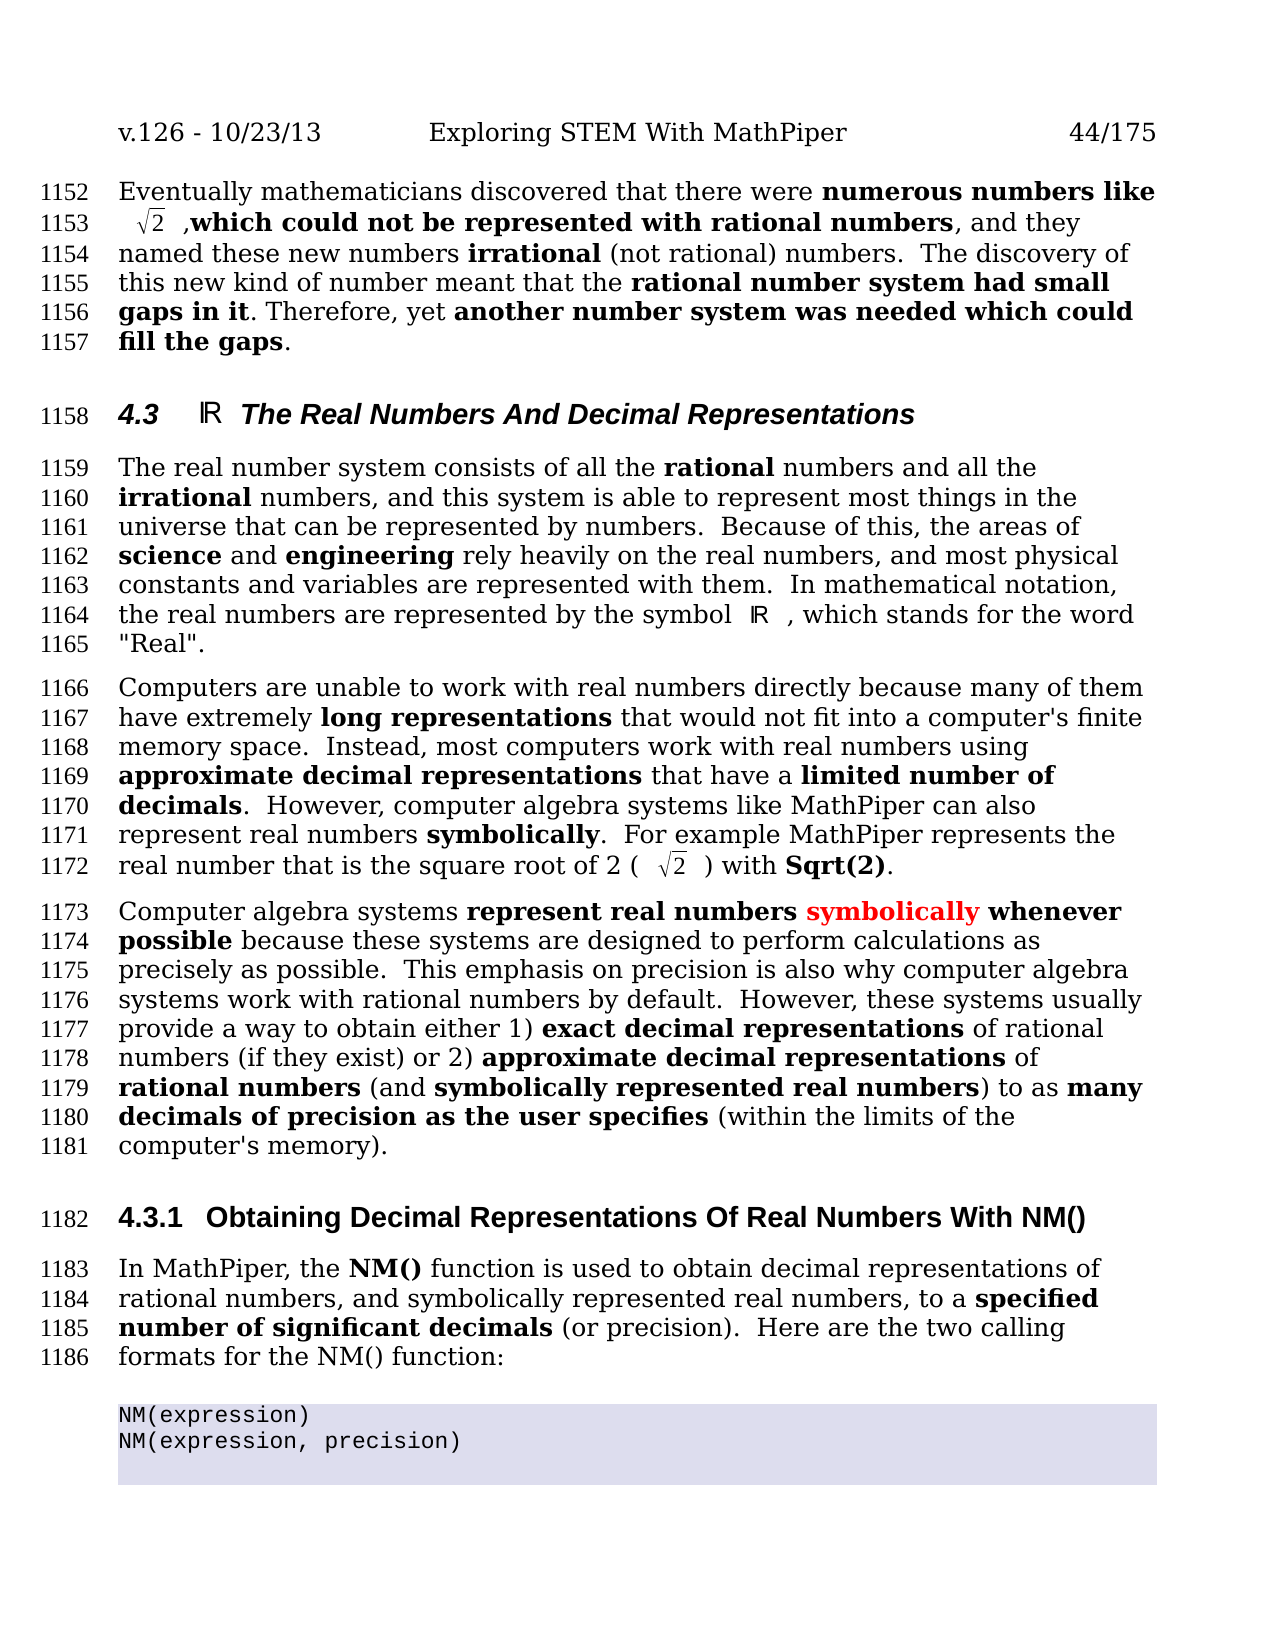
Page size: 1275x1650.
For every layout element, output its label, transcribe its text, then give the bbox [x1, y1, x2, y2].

subtitle The Real Numbers And Decimal Representations [118, 395, 1157, 432]
text Eventually mathematicians discovered that there were numerous numbers like,which could not be represented with rational numbers, and they named these new numbers irrational (not rational) numbers. The discovery of this new kind of number meant that the rational number system had small gaps in it. Therefore, yet another number system was needed which could fill the gaps. [118, 177, 1157, 356]
text The real number system consists of all the rational numbers and all the irrational numbers, and this system is able to represent most things in the universe that can be represented by numbers. Because of this, the areas of science and engineering rely heavily on the real numbers, and most physical constants and variables are represented with them. In mathematical notation, the real numbers are represented by the symbol, which stands for the word "Real". [118, 453, 1157, 659]
table_header NM(expression) NM(expression, precision) [118, 1404, 1157, 1485]
text Computer algebra systems represent real numbers symbolically whenever possible because these systems are designed to perform calculations as precisely as possible. This emphasis on precision is also why computer algebra systems work with rational numbers by default. However, these systems usually provide a way to obtain either 1) exact decimal representations of rational numbers (if they exist) or 2) approximate decimal representations of rational numbers (and symbolically represented real numbers) to as many decimals of precision as the user specifies (within the limits of the computer's memory). [118, 897, 1157, 1161]
text In MathPiper, the NM() function is used to obtain decimal representations of rational numbers, and symbolically represented real numbers, to a specified number of significant decimals (or precision). Here are the two calling formats for the NM() function: [118, 1254, 1157, 1371]
text Computers are unable to work with real numbers directly because many of them have extremely long representations that would not fit into a computer's finite memory space. Instead, most computers work with real numbers using approximate decimal representations that have a limited number of decimals. However, computer algebra systems like MathPiper can also represent real numbers symbolically. For example MathPiper represents the real number that is the square root of 2 () with Sqrt(2). [118, 674, 1157, 882]
subtitle Obtaining Decimal Representations Of Real Numbers With NM() [118, 1200, 1157, 1233]
